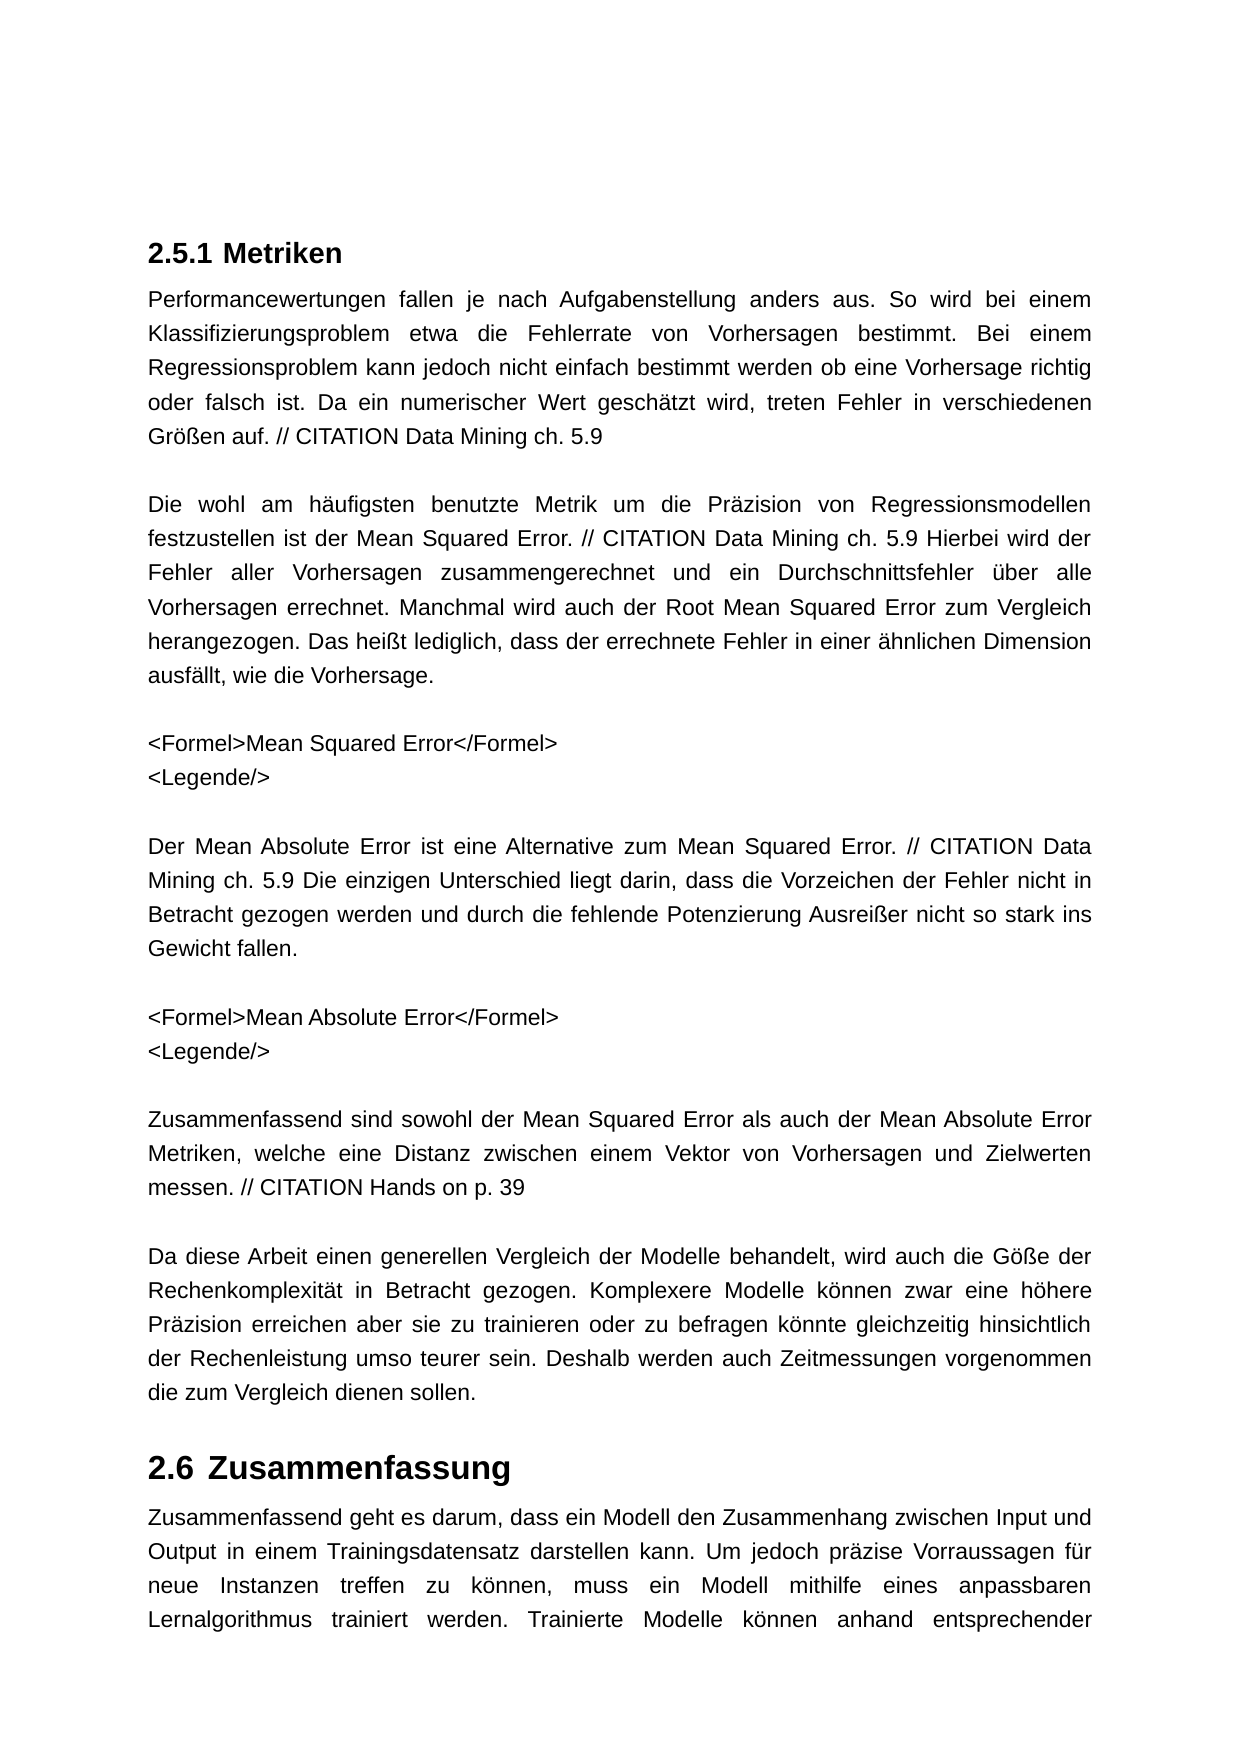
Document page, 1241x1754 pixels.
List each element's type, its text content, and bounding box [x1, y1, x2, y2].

text Da diese Arbeit einen generellen Vergleich der Modelle behandelt, wird auch die Göße der Rechenkomplexität in Betracht gezogen. Komplexere Modelle können zwar eine höhere Präzision erreichen aber sie zu trainieren oder zu befragen könnte gleichzeitig hinsichtlich der Rechenleistung umso teurer sein. Deshalb werden auch Zeitmessungen vorgenommen die zum Vergleich dienen sollen. [148, 1243, 1092, 1406]
text <Legende/> [148, 1038, 1092, 1064]
text Die wohl am häufigsten benutzte Metrik um die Präzision von Regressionsmodellen festzustellen ist der Mean Squared Error. // CITATION Data Mining ch. 5.9 Hierbei wird der Fehler aller Vorhersagen zusammengerechnet und ein Durchschnittsfehler über alle Vorhersagen errechnet. Manchmal wird auch der Root Mean Squared Error zum Vergleich herangezogen. Das heißt lediglich, dass der errechnete Fehler in einer ähnlichen Dimension ausfällt, wie die Vorhersage. [148, 491, 1092, 688]
subtitle Metriken [148, 236, 1092, 270]
text Performancewertungen fallen je nach Aufgabenstellung anders aus. So wird bei einem Klassifizierungsproblem etwa die Fehlerrate von Vorhersagen bestimmt. Bei einem Regressionsproblem kann jedoch nicht einfach bestimmt werden ob eine Vorhersage richtig oder falsch ist. Da ein numerischer Wert geschätzt wird, treten Fehler in verschiedenen Größen auf. // CITATION Data Mining ch. 5.9 [148, 286, 1092, 449]
text <Formel>Mean Absolute Error</Formel> [148, 1003, 1092, 1030]
text Der Mean Absolute Error ist eine Alternative zum Mean Squared Error. // CITATION Data Mining ch. 5.9 Die einzigen Unterschied liegt darin, dass die Vorzeichen der Fehler nicht in Betracht gezogen werden und durch die fehlende Potenzierung Ausreißer nicht so stark ins Gewicht fallen. [148, 833, 1092, 962]
subtitle Zusammenfassung [148, 1448, 1092, 1486]
text <Legende/> [148, 764, 1092, 791]
text Zusammenfassend geht es darum, dass ein Modell den Zusammenhang zwischen Input und Output in einem Trainingsdatensatz darstellen kann. Um jedoch präzise Vorraussagen für neue Instanzen treffen zu können, muss ein Modell mithilfe eines anpassbaren Lernalgorithmus trainiert werden. Trainierte Modelle können anhand entsprechender [148, 1504, 1092, 1633]
text <Formel>Mean Squared Error</Formel> [148, 730, 1092, 757]
text Zusammenfassend sind sowohl der Mean Squared Error als auch der Mean Absolute Error Metriken, welche eine Distanz zwischen einem Vektor von Vorhersagen und Zielwerten messen. // CITATION Hands on p. 39 [148, 1106, 1092, 1201]
